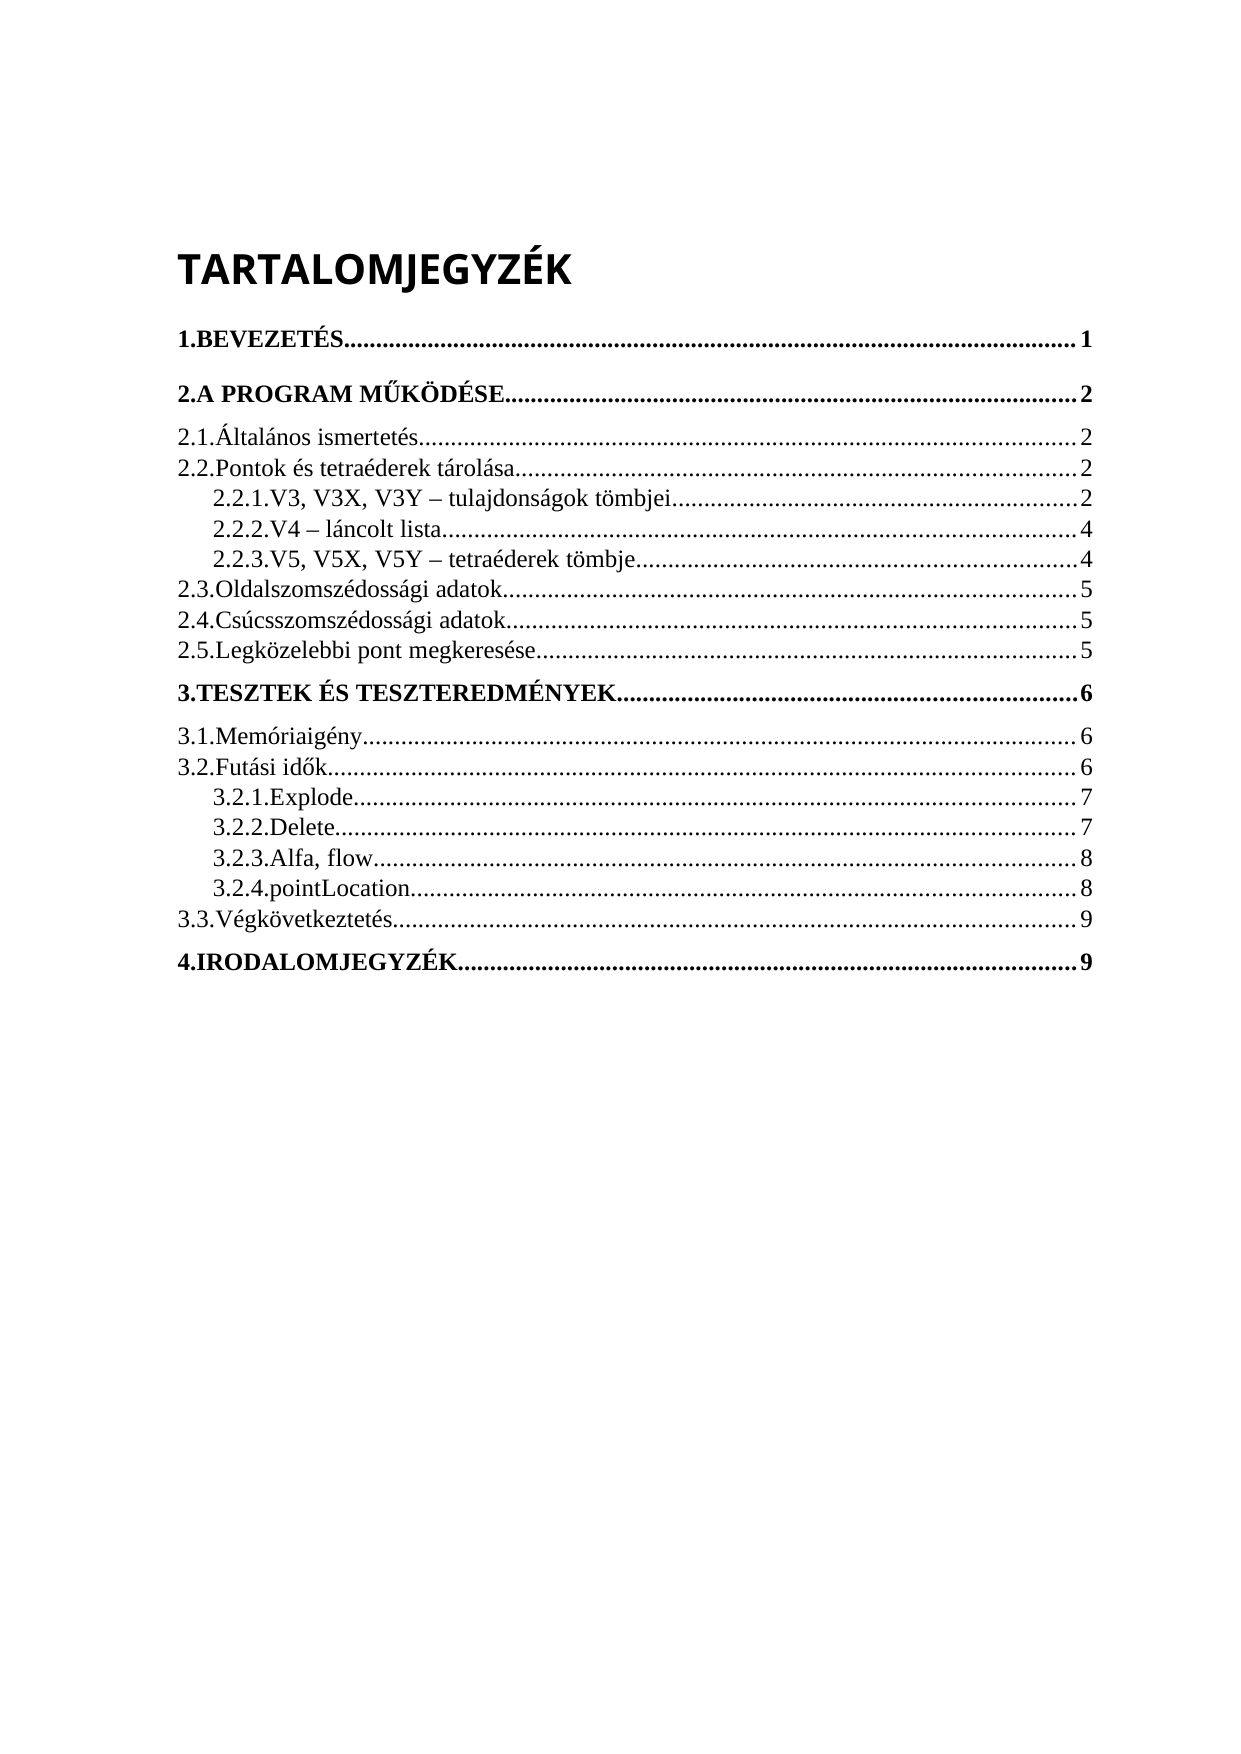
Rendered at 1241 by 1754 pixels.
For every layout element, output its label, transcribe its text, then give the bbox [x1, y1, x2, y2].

text 2.2.3.V5, V5X, V5Y – tetraéderek tömbje 4 [213, 544, 1093, 573]
text 2.3.Oldalszomszédossági adatok 5 [177, 574, 1093, 603]
text 3.2.Futási idők 6 [177, 751, 1093, 781]
text 2.2.1.V3, V3X, V3Y – tulajdonságok tömbjei 2 [213, 483, 1093, 512]
text 2.5.Legközelebbi pont megkeresése 5 [177, 635, 1093, 664]
text 3.2.2.Delete 7 [213, 812, 1093, 841]
text 1.Bevezetés 1 [177, 324, 1093, 353]
text 2.A program működése 2 [177, 379, 1093, 408]
text 3.2.3.Alfa, flow 8 [213, 843, 1093, 872]
text 3.2.1.Explode 7 [213, 782, 1093, 811]
text 3.2.4.pointLocation 8 [213, 873, 1093, 902]
text 2.4.Csúcsszomszédossági adatok 5 [177, 605, 1093, 634]
text Tartalomjegyzék [177, 240, 1093, 296]
text 4.Irodalomjegyzék 9 [177, 946, 1093, 976]
text 3.1.Memóriaigény 6 [177, 721, 1093, 750]
text 2.2.2.V4 – láncolt lista 4 [213, 513, 1093, 543]
text 3.Tesztek és Teszteredmények 6 [177, 678, 1093, 707]
text 2.2.Pontok és tetraéderek tárolása 2 [177, 453, 1093, 482]
text 2.1.Általános ismertetés 2 [177, 422, 1093, 451]
text 3.3.Végkövetkeztetés 9 [177, 903, 1093, 933]
